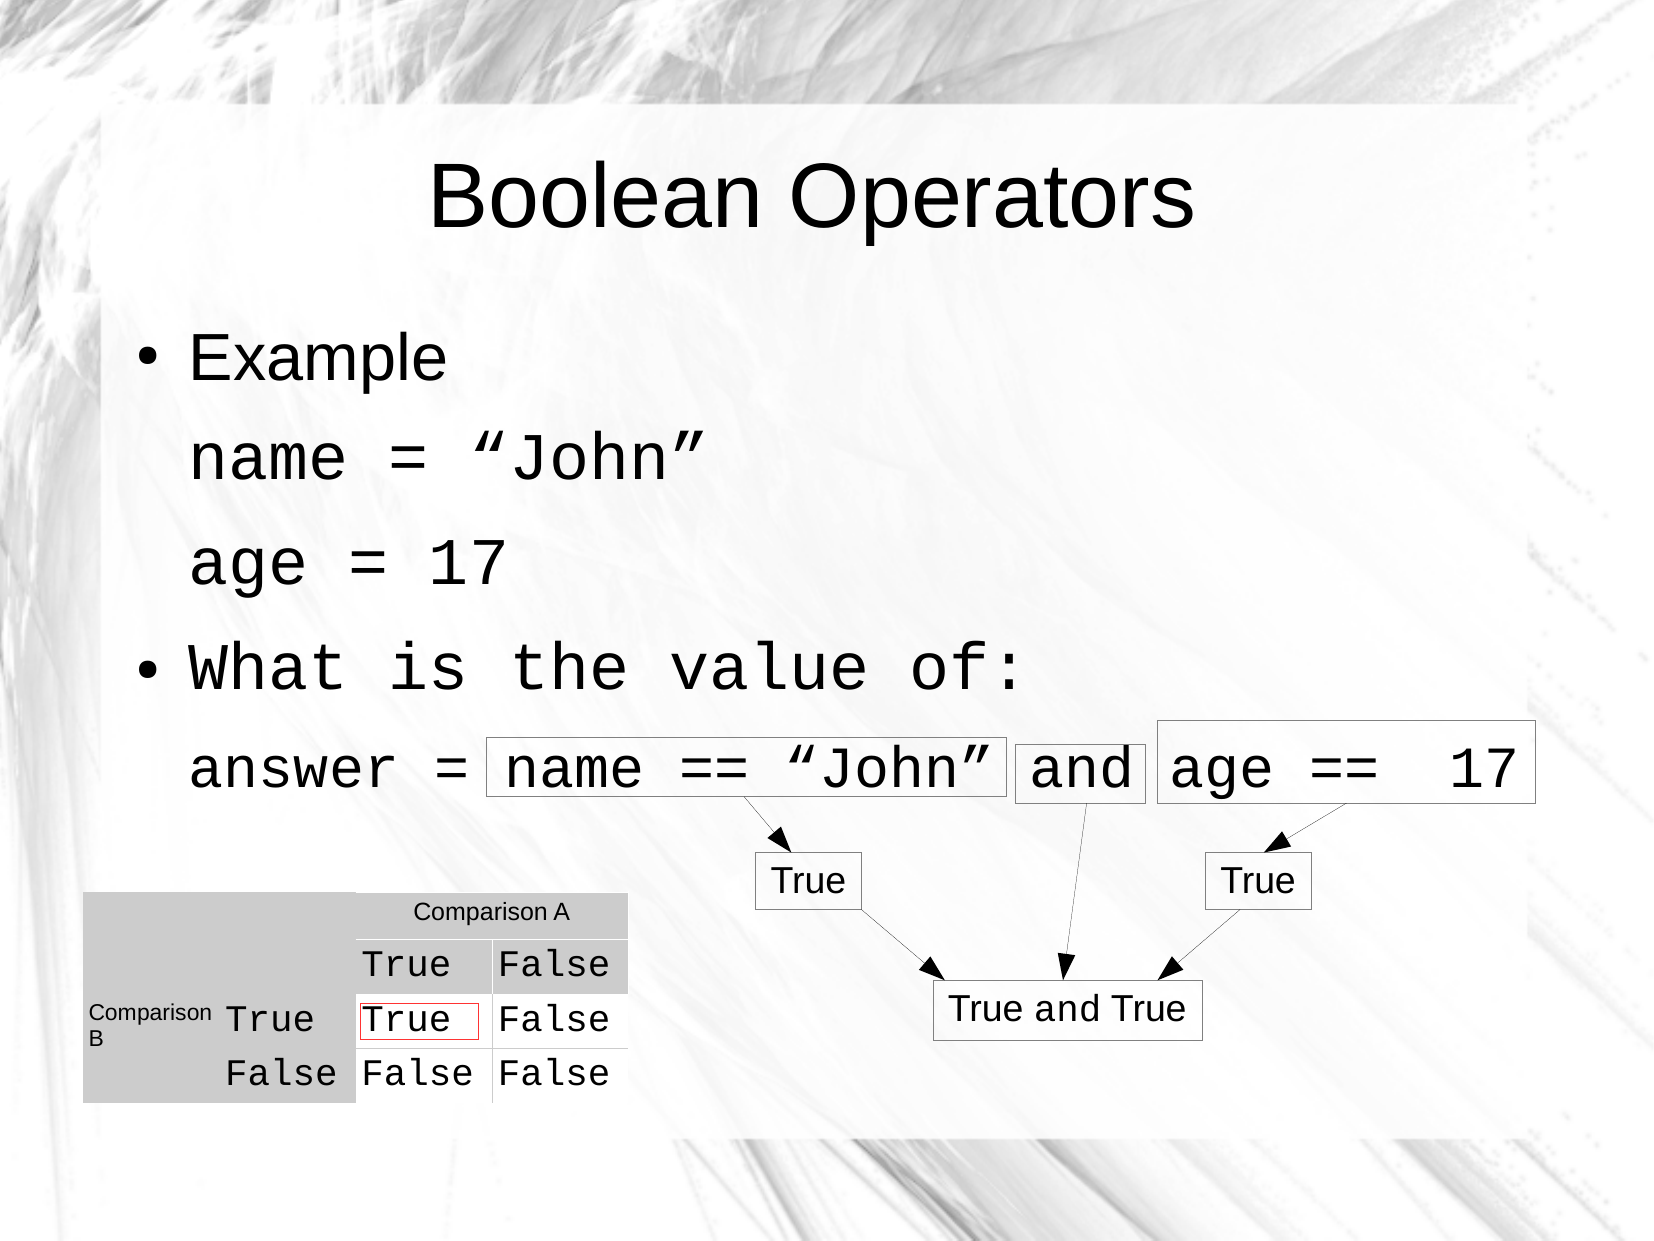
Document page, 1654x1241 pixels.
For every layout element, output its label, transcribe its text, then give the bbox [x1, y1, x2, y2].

list Example name = “John” age = 17 What is the value of: answer = name == “John” and age == 17 [1016, 745, 1145, 803]
list Example name = “John” age = 17 What is the value of: answer = name == “John” and age == 17 [1158, 721, 1535, 803]
picture [0, 0, 1654, 1241]
table_cell Comparison B [83, 994, 219, 1103]
list Example name = “John” age = 17 What is the value of: answer = name == “John” and age == 17 [118, 319, 1571, 945]
table_cell True [356, 994, 492, 1048]
title Boolean Operators [118, 112, 1506, 281]
table_cell False [493, 940, 628, 994]
table_cell False [493, 994, 628, 1048]
table_header Comparison A [356, 893, 628, 939]
list Example name = “John” age = 17 What is the value of: answer = name == “John” and age == 17 [487, 738, 1006, 796]
table_header [83, 892, 356, 994]
text_box True [1205, 852, 1312, 910]
table_cell True [219, 994, 356, 1048]
table_cell False [493, 1049, 628, 1103]
table_cell False [356, 1049, 492, 1103]
text_box True and True [933, 980, 1203, 1040]
text_box True [755, 852, 862, 910]
table_cell True [356, 940, 492, 994]
table_cell False [219, 1048, 356, 1103]
